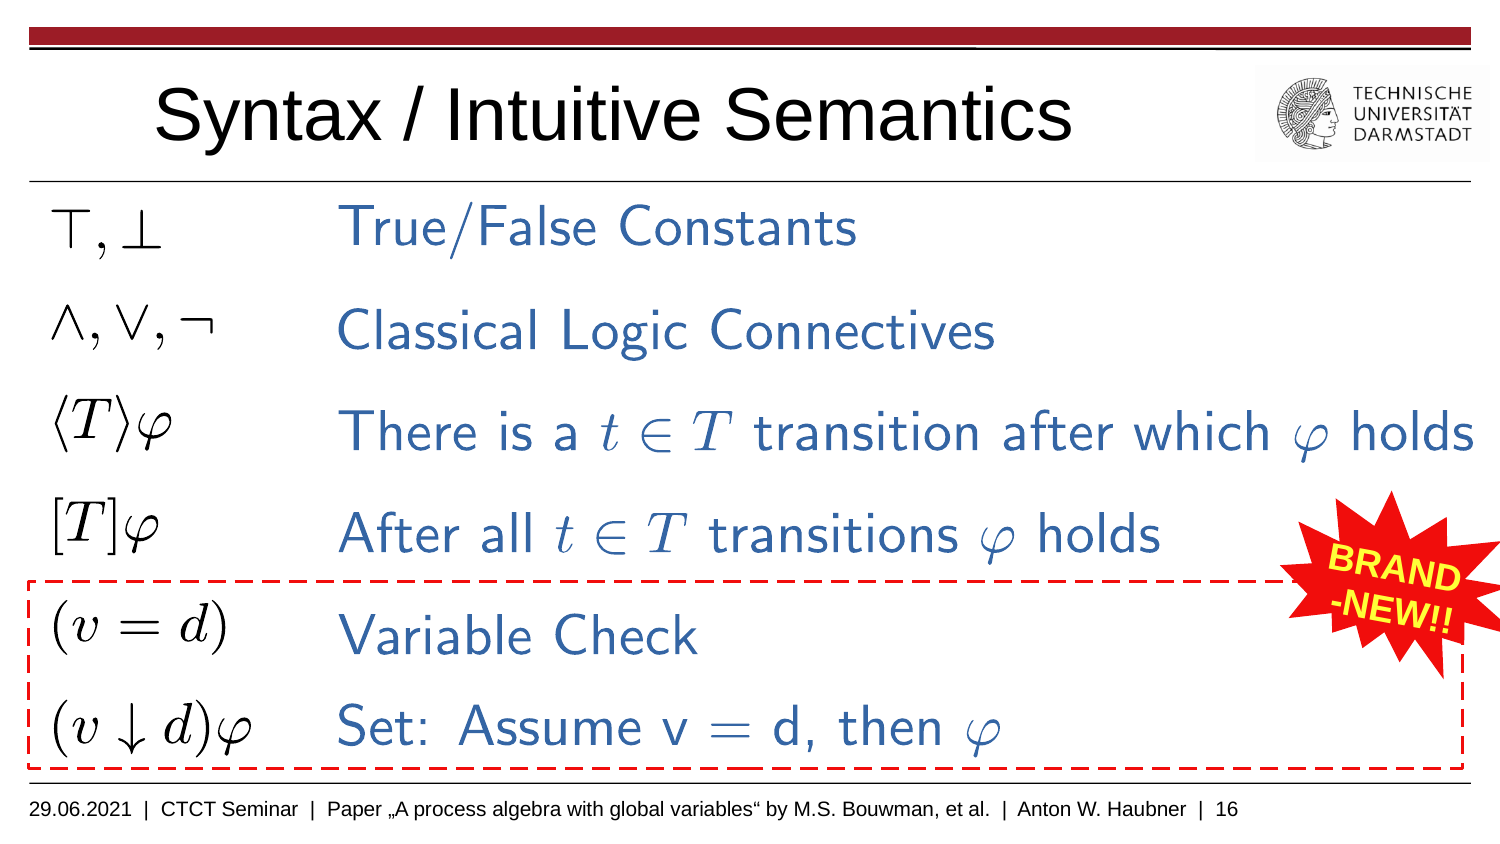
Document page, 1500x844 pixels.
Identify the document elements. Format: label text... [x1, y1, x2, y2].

text_box [51, 304, 213, 350]
text_box [879, 525, 905, 553]
text_box [1140, 525, 1160, 553]
text_box [1288, 596, 1306, 619]
text_box [692, 411, 733, 451]
text_box [555, 613, 586, 655]
text_box [544, 719, 566, 746]
text_box [436, 423, 451, 451]
text_box [796, 423, 817, 451]
text_box [781, 525, 802, 553]
text_box [647, 513, 688, 553]
text_box [911, 525, 932, 553]
text_box [1099, 512, 1104, 553]
text_box [1294, 424, 1328, 463]
text_box [511, 512, 517, 553]
text_box [370, 718, 393, 746]
text_box [539, 204, 545, 246]
text_box [878, 410, 884, 417]
text_box [1098, 423, 1113, 451]
text_box [51, 599, 226, 655]
text_box [863, 704, 885, 745]
text_box [890, 718, 913, 746]
text_box [555, 516, 574, 553]
text_box [519, 718, 539, 746]
text_box [620, 204, 651, 246]
text_box [1335, 490, 1500, 564]
text_box [1110, 512, 1134, 553]
text_box [836, 218, 856, 246]
text_box [525, 512, 531, 553]
text_box [453, 423, 476, 451]
text_box [501, 424, 506, 451]
text_box [574, 718, 612, 745]
text_box [838, 711, 858, 746]
text_box [868, 526, 873, 553]
text_box [508, 627, 531, 655]
text_box [956, 423, 978, 451]
text_box [1469, 581, 1500, 632]
text_box [377, 511, 396, 553]
text_box [596, 521, 626, 555]
text_box [422, 218, 445, 246]
text_box [338, 512, 374, 553]
text_box [1387, 639, 1412, 663]
text_box [808, 525, 828, 553]
text_box [1453, 423, 1474, 451]
text_box [497, 614, 502, 655]
text_box [948, 322, 972, 350]
text_box [751, 525, 772, 553]
text_box [405, 627, 421, 655]
text_box [621, 322, 648, 361]
text_box [861, 322, 884, 350]
text_box [833, 526, 838, 553]
text_box [778, 322, 800, 350]
text_box [974, 322, 994, 350]
title Syntax / Intuitive Semantics [29, 63, 1199, 167]
text_box [437, 627, 459, 655]
text_box [497, 718, 517, 746]
text_box [641, 418, 671, 453]
text_box [938, 525, 958, 553]
text_box [924, 423, 951, 451]
text_box [338, 410, 374, 451]
text_box [868, 512, 874, 519]
text_box [592, 322, 618, 350]
text_box [758, 218, 779, 246]
text_box [808, 322, 829, 350]
text_box [1177, 410, 1198, 451]
text_box [550, 218, 570, 246]
text_box [1358, 634, 1378, 649]
text_box [482, 525, 503, 553]
text_box [1030, 409, 1050, 451]
text_box [833, 512, 839, 519]
text_box [51, 394, 172, 453]
text_box [687, 218, 708, 245]
text_box [826, 423, 848, 451]
text_box [662, 719, 688, 745]
text_box [1003, 423, 1025, 451]
text_box [51, 497, 159, 556]
text_box [778, 423, 793, 451]
text_box [754, 417, 773, 451]
text_box [394, 519, 413, 553]
text_box BRAND -NEW!! [1301, 525, 1482, 653]
text_box [474, 322, 497, 350]
text_box [966, 719, 1000, 758]
text_box [425, 628, 430, 655]
text_box [1069, 423, 1092, 451]
text_box [807, 740, 813, 753]
text_box [1412, 410, 1418, 451]
text_box [380, 410, 402, 451]
text_box [338, 614, 376, 655]
text_box [788, 218, 810, 245]
text_box [444, 525, 460, 553]
text_box [395, 219, 417, 246]
text_box [878, 424, 884, 451]
text_box [711, 308, 742, 350]
text_box [377, 627, 399, 655]
text_box [481, 205, 507, 246]
text_box [652, 309, 659, 315]
text_box [646, 627, 669, 655]
text_box [338, 205, 374, 245]
text_box [415, 322, 435, 350]
text_box [1380, 423, 1407, 451]
text_box [889, 417, 908, 451]
text_box [1419, 645, 1444, 680]
text_box [338, 308, 369, 350]
text_box [407, 423, 430, 451]
text_box [376, 308, 382, 350]
text_box [573, 218, 596, 246]
text_box [554, 423, 576, 451]
text_box [843, 519, 862, 553]
text_box [1353, 410, 1375, 451]
text_box [814, 212, 834, 246]
text_box [425, 614, 431, 621]
text_box [1279, 521, 1318, 593]
text_box [1424, 410, 1448, 451]
text_box [1047, 417, 1067, 451]
text_box [512, 423, 532, 451]
text_box [913, 424, 918, 451]
text_box [853, 423, 873, 451]
text_box [653, 323, 658, 350]
text_box [921, 323, 947, 350]
text_box [919, 718, 940, 745]
text_box [675, 614, 698, 655]
text_box [618, 718, 641, 746]
text_box [1206, 410, 1213, 417]
text_box [51, 699, 251, 758]
text_box [714, 218, 734, 246]
text_box [462, 323, 468, 350]
text_box [913, 410, 919, 417]
text_box [1067, 525, 1093, 553]
text_box [733, 525, 748, 553]
text_box [620, 627, 643, 655]
text_box [467, 614, 491, 655]
text_box [1040, 512, 1061, 553]
text_box [1247, 410, 1268, 451]
text_box [51, 209, 161, 260]
text_box [501, 410, 507, 417]
text_box [664, 322, 687, 350]
text_box [600, 414, 619, 451]
text_box [500, 322, 521, 350]
text_box [593, 614, 614, 655]
text_box [655, 218, 681, 246]
text_box [564, 308, 588, 350]
text_box [375, 218, 391, 245]
text_box [1207, 424, 1212, 451]
text_box [388, 322, 409, 350]
text_box [437, 322, 457, 350]
text_box [395, 711, 414, 746]
text_box [458, 704, 495, 745]
text_box [774, 704, 798, 746]
text_box [708, 519, 728, 553]
text_box [911, 323, 916, 350]
text_box [1218, 423, 1241, 451]
text_box [509, 218, 531, 246]
text_box [416, 525, 439, 553]
text_box [746, 322, 772, 350]
text_box [835, 322, 858, 350]
text_box [450, 201, 473, 260]
text_box [886, 315, 905, 350]
text_box [981, 526, 1015, 565]
picture [1255, 65, 1490, 162]
text_box [736, 212, 755, 246]
text_box [530, 308, 535, 350]
text_box [338, 703, 365, 747]
text_box [1133, 424, 1172, 451]
